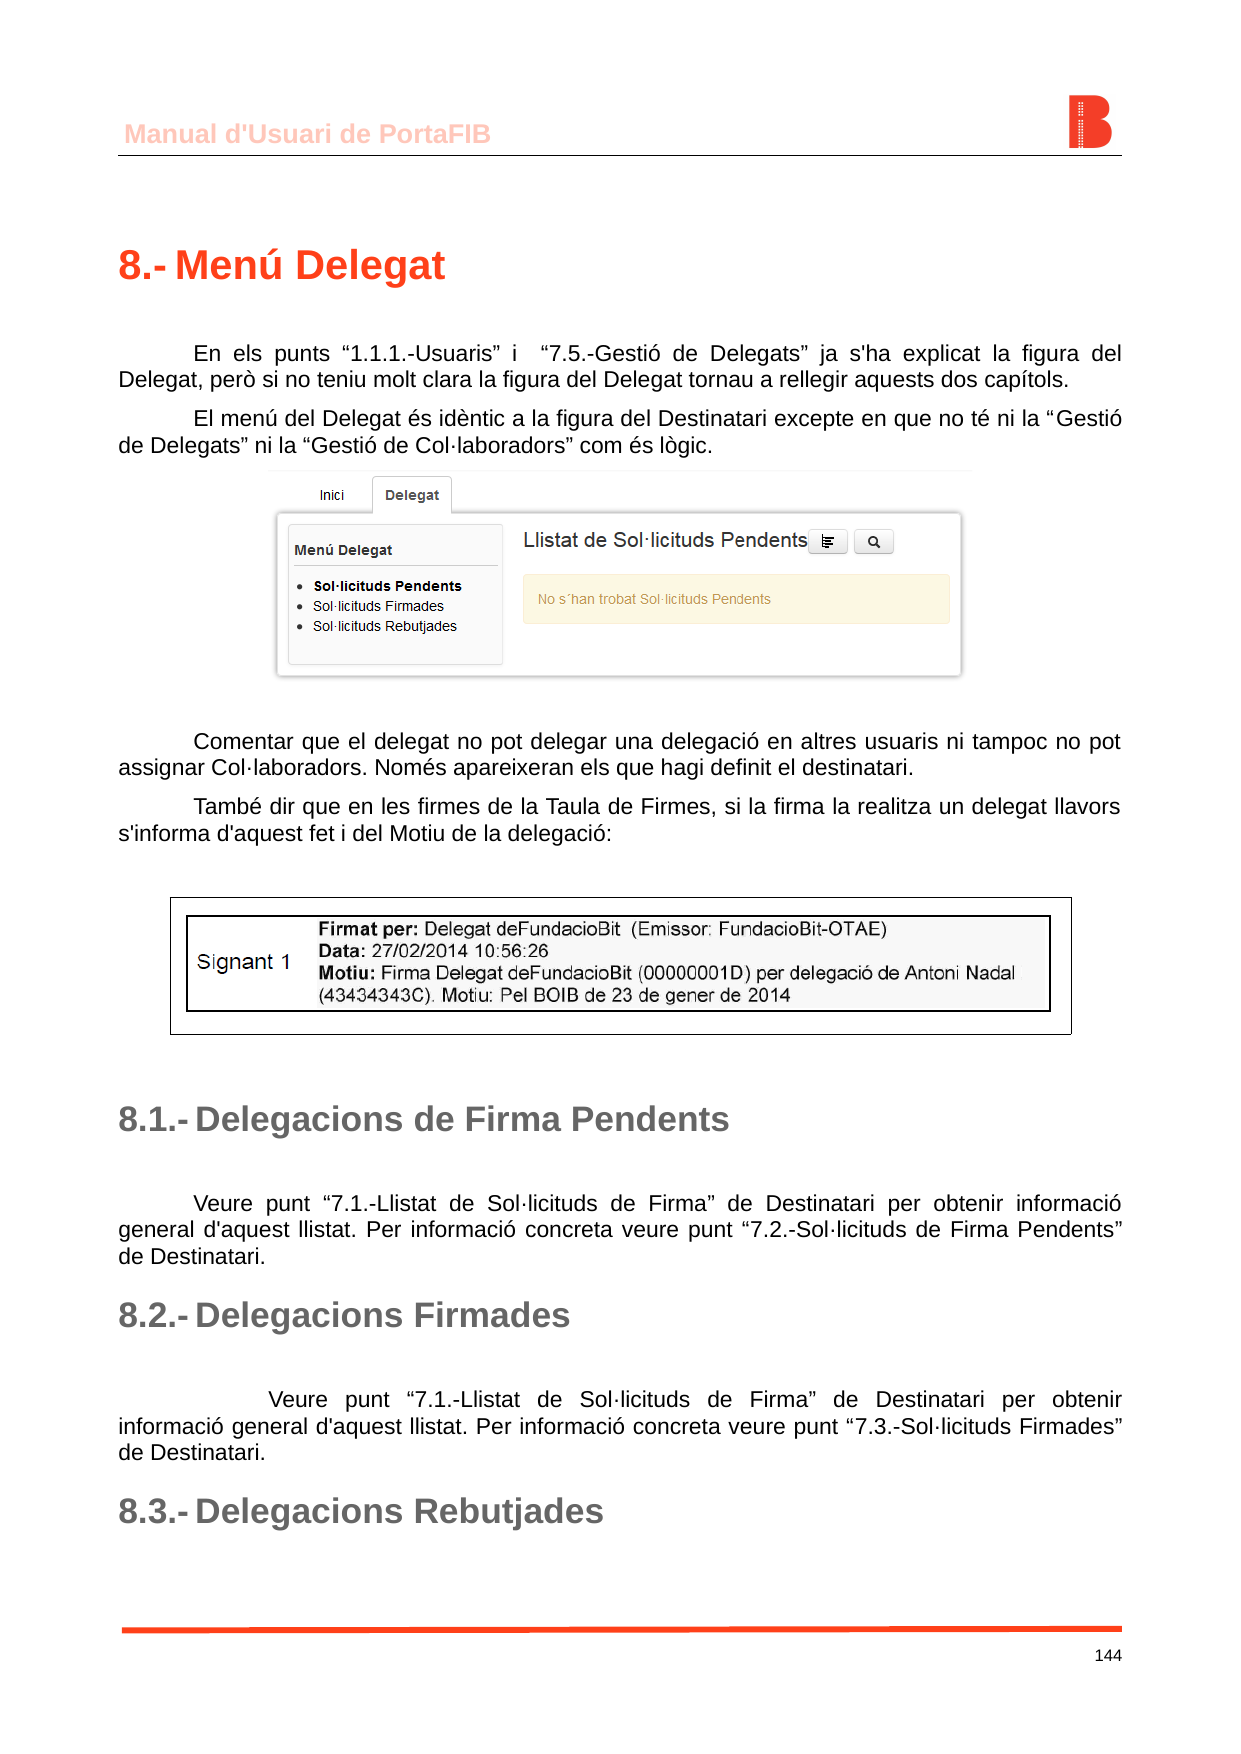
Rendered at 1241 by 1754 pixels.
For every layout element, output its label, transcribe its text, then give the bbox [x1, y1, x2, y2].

picture [1063, 94, 1117, 150]
text El menú del Delegat és idèntic a la figura del Destinatari excepte en que no té ni la “Gestió de Delegats” ni la “Gestió de Col·laboradors” com és lògic. [118, 405, 1122, 458]
subtitle Delegacions de Firma Pendents [118, 1098, 1122, 1139]
subtitle Delegacions Rebutjades [118, 1490, 1122, 1531]
picture [172, 900, 1068, 1032]
subtitle Delegacions Firmades [118, 1294, 1122, 1335]
text Veure punt “7.1.-Llistat de Sol·licituds de Firma” de Destinatari per obtenir informació general d'aquest llistat. Per informació concreta veure punt “7.3.-Sol·licituds Firmades” de Destinatari. [118, 1386, 1122, 1465]
text Veure punt “7.1.-Llistat de Sol·licituds de Firma” de Destinatari per obtenir informació general d'aquest llistat. Per informació concreta veure punt “7.2.-Sol·licituds de Firma Pendents” de Destinatari. [118, 1190, 1122, 1269]
picture [268, 470, 973, 690]
text Comentar que el delegat no pot delegar una delegació en altres usuaris ni tampoc no pot assignar Col·laboradors. Només apareixeran els que hagi definit el destinatari. [118, 728, 1122, 781]
text També dir que en les firmes de la Taula de Firmes, si la firma la realitza un delegat llavors s'informa d'aquest fet i del Motiu de la delegació: [118, 793, 1122, 846]
subtitle Menú Delegat [118, 241, 1122, 289]
text En els punts “1.1.1.-Usuaris” i “7.5.-Gestió de Delegats” ja s'ha explicat la figura del Delegat, però si no teniu molt clara la figura del Delegat tornau a rellegir aquests dos capítols. [118, 340, 1122, 393]
